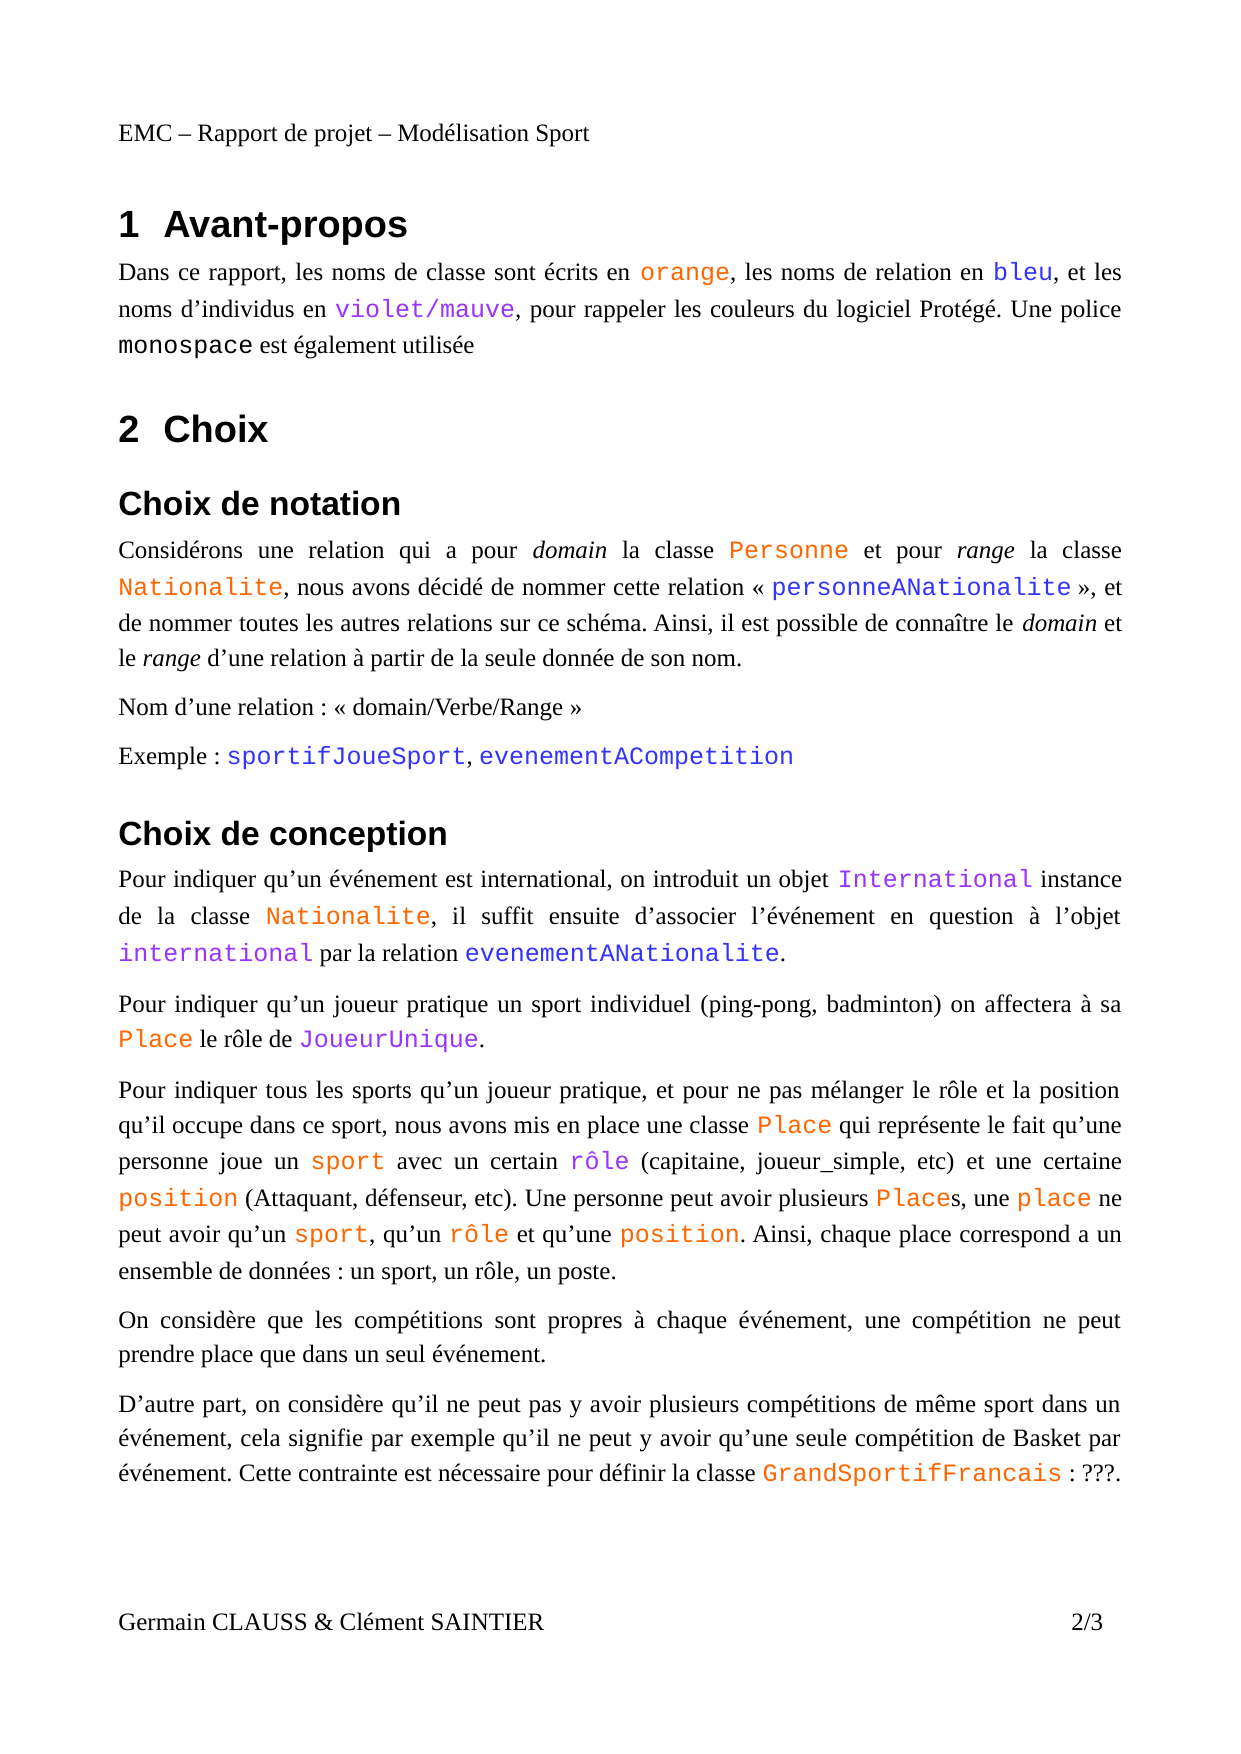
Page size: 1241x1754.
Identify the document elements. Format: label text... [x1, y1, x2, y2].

subtitle Choix de notation [118, 484, 1122, 523]
text Pour indiquer qu’un événement est international, on introduit un objet International instance de la classe Nationalite, il suffit ensuite d’associer l’événement en question à l’objet international par la relation evenementANationalite. [118, 864, 1122, 968]
text Pour indiquer qu’un joueur pratique un sport individuel (ping-pong, badminton) on affectera à sa Place le rôle de JoueurUnique. [118, 989, 1122, 1054]
subtitle Avant-propos [118, 201, 1122, 245]
text Pour indiquer tous les sports qu’un joueur pratique, et pour ne pas mélanger le rôle et la position qu’il occupe dans ce sport, nous avons mis en place une classe Place qui représente le fait qu’une personne joue un sport avec un certain rôle (capitaine, joueur_simple, etc) et une certaine position (Attaquant, défenseur, etc). Une personne peut avoir plusieurs Places, une place ne peut avoir qu’un sport, qu’un rôle et qu’une position. Ainsi, chaque place correspond a un ensemble de données : un sport, un rôle, un poste. [118, 1075, 1122, 1285]
subtitle Choix de conception [118, 813, 1122, 852]
text On considère que les compétitions sont propres à chaque événement, une compétition ne peut prendre place que dans un seul événement. [118, 1305, 1122, 1368]
subtitle Choix [118, 407, 1122, 451]
text Dans ce rapport, les noms de classe sont écrits en orange, les noms de relation en bleu, et les noms d’individus en violet/mauve, pour rappeler les couleurs du logiciel Protégé. Une police monospace est également utilisée [118, 257, 1122, 361]
text Exemple : sportifJoueSport, evenementACompetition [118, 741, 1122, 772]
text Nom d’une relation : « domain/Verbe/Range » [118, 692, 1122, 721]
text Considérons une relation qui a pour domain la classe Personne et pour range la classe Nationalite, nous avons décidé de nommer cette relation « personneANationalite », et de nommer toutes les autres relations sur ce schéma. Ainsi, il est possible de connaître le domain et le range d’une relation à partir de la seule donnée de son nom. [118, 535, 1122, 672]
text D’autre part, on considère qu’il ne peut pas y avoir plusieurs compétitions de même sport dans un événement, cela signifie par exemple qu’il ne peut y avoir qu’une seule compétition de Basket par événement. Cette contrainte est nécessaire pour définir la classe GrandSportifFrancais : ???. [118, 1389, 1122, 1488]
